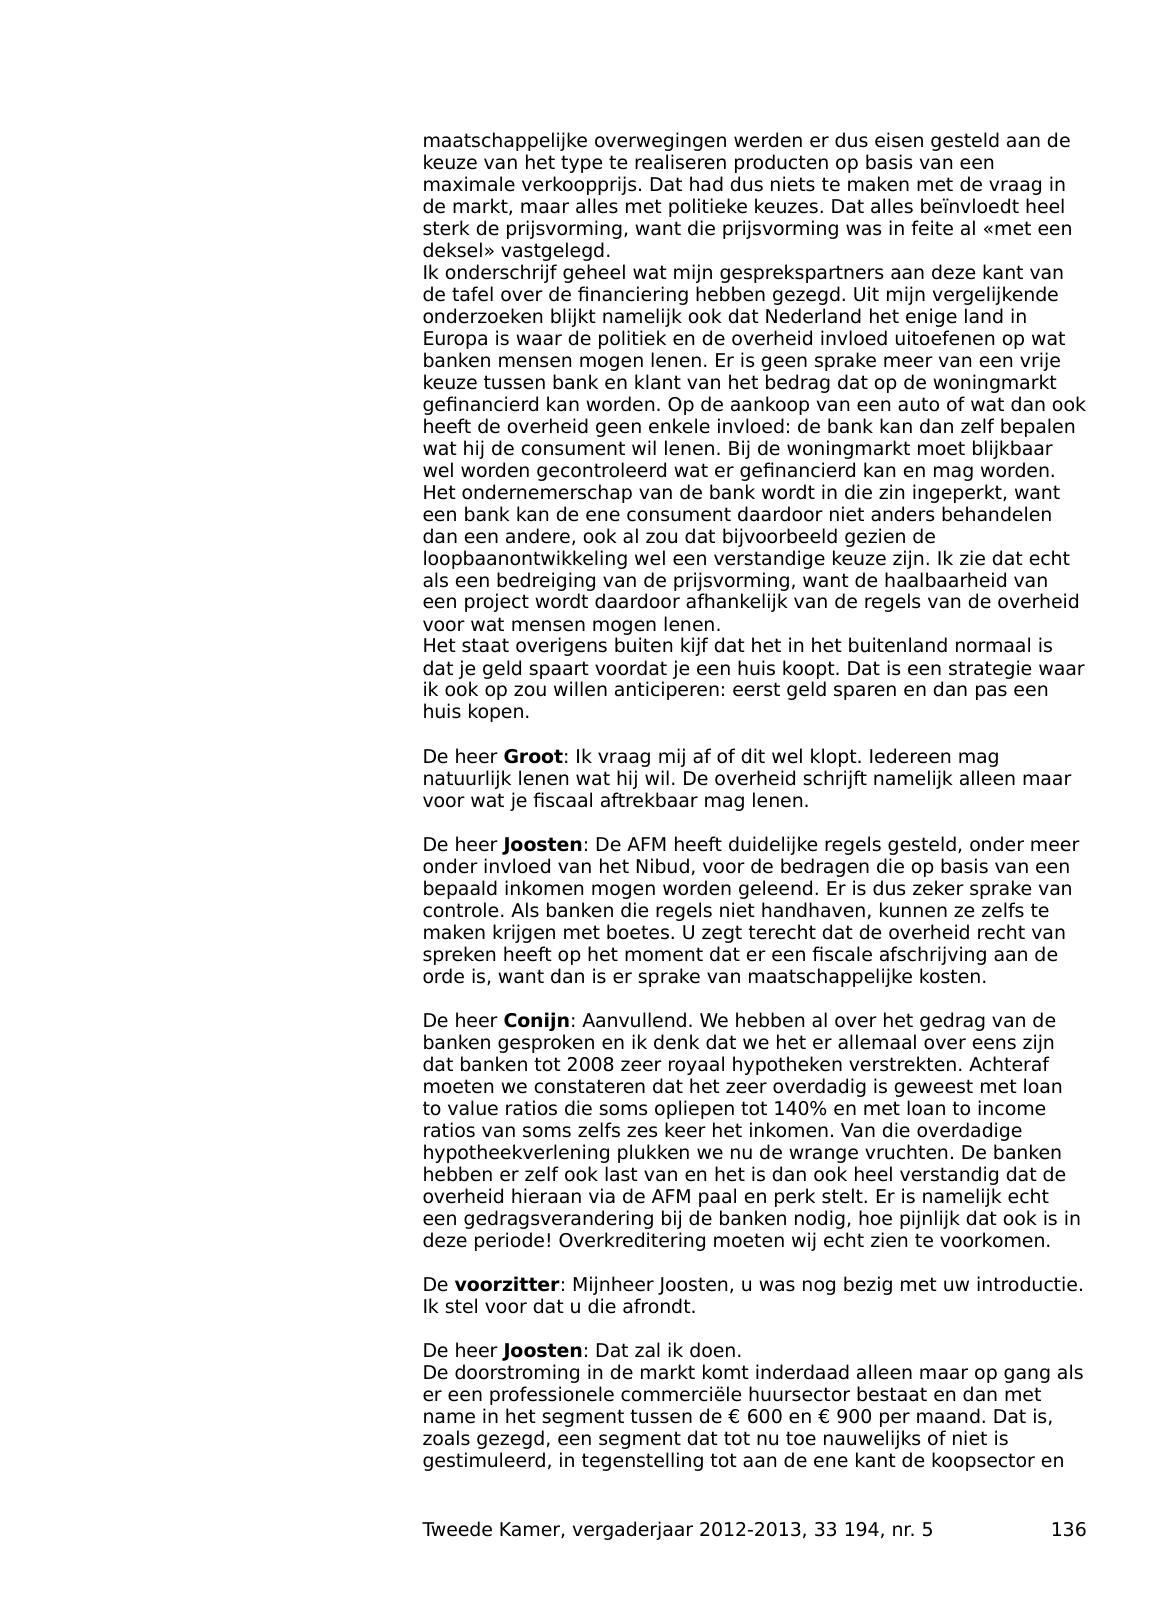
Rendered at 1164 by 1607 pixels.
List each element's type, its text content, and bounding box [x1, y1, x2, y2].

text Ik onderschrijf geheel wat mijn gesprekspartners aan deze kant van de tafel over de financiering hebben gezegd. Uit mijn vergelijkende onderzoeken blijkt namelijk ook dat Nederland het enige land in Europa is waar de politiek en de overheid invloed uitoefenen op wat banken mensen mogen lenen. Er is geen sprake meer van een vrije keuze tussen bank en klant van het bedrag dat op de woningmarkt gefinancierd kan worden. Op de aankoop van een auto of wat dan ook heeft de overheid geen enkele invloed: de bank kan dan zelf bepalen wat hij de consument wil lenen. Bij de woningmarkt moet blijkbaar wel worden gecontroleerd wat er gefinancierd kan en mag worden. Het ondernemerschap van de bank wordt in die zin ingeperkt, want een bank kan de ene consument daardoor niet anders behandelen dan een andere, ook al zou dat bijvoorbeeld gezien de loopbaanontwikkeling wel een verstandige keuze zijn. Ik zie dat echt als een bedreiging van de prijsvorming, want de haalbaarheid van een project wordt daardoor afhankelijk van de regels van de overheid voor wat mensen mogen lenen. [422, 262, 1087, 635]
text Het staat overigens buiten kijf dat het in het buitenland normaal is dat je geld spaart voordat je een huis koopt. Dat is een strategie waar ik ook op zou willen anticiperen: eerst geld sparen en dan pas een huis kopen. [422, 635, 1087, 723]
text De doorstroming in de markt komt inderdaad alleen maar op gang als er een professionele commerciële huursector bestaat en dan met name in het segment tussen de € 600 en € 900 per maand. Dat is, zoals gezegd, een segment dat tot nu toe nauwelijks of niet is gestimuleerd, in tegenstelling tot aan de ene kant de koopsector en [422, 1362, 1087, 1472]
text De heer Conijn: Aanvullend. We hebben al over het gedrag van de banken gesproken en ik denk dat we het er allemaal over eens zijn dat banken tot 2008 zeer royaal hypotheken verstrekten. Achteraf moeten we constateren dat het zeer overdadig is geweest met loan to value ratios die soms opliepen tot 140% en met loan to income ratios van soms zelfs zes keer het inkomen. Van die overdadige hypotheekverlening plukken we nu de wrange vruchten. De banken hebben er zelf ook last van en het is dan ook heel verstandig dat de overheid hieraan via de AFM paal en perk stelt. Er is namelijk echt een gedragsverandering bij de banken nodig, hoe pijnlijk dat ook is in deze periode! Overkreditering moeten wij echt zien te voorkomen. [422, 1010, 1087, 1251]
text maatschappelijke overwegingen werden er dus eisen gesteld aan de keuze van het type te realiseren producten op basis van een maximale verkoopprijs. Dat had dus niets te maken met de vraag in de markt, maar alles met politieke keuzes. Dat alles beïnvloedt heel sterk de prijsvorming, want die prijsvorming was in feite al «met een deksel» vastgelegd. [422, 130, 1087, 262]
text De voorzitter: Mijnheer Joosten, u was nog bezig met uw introductie. Ik stel voor dat u die afrondt. [422, 1274, 1087, 1318]
text De heer Joosten: De AFM heeft duidelijke regels gesteld, onder meer onder invloed van het Nibud, voor de bedragen die op basis van een bepaald inkomen mogen worden geleend. Er is dus zeker sprake van controle. Als banken die regels niet handhaven, kunnen ze zelfs te maken krijgen met boetes. U zegt terecht dat de overheid recht van spreken heeft op het moment dat er een fiscale afschrijving aan de orde is, want dan is er sprake van maatschappelijke kosten. [422, 834, 1087, 987]
text De heer Joosten: Dat zal ik doen. [422, 1340, 1087, 1362]
text De heer Groot: Ik vraag mij af of dit wel klopt. Iedereen mag natuurlijk lenen wat hij wil. De overheid schrijft namelijk alleen maar voor wat je fiscaal aftrekbaar mag lenen. [422, 746, 1087, 811]
